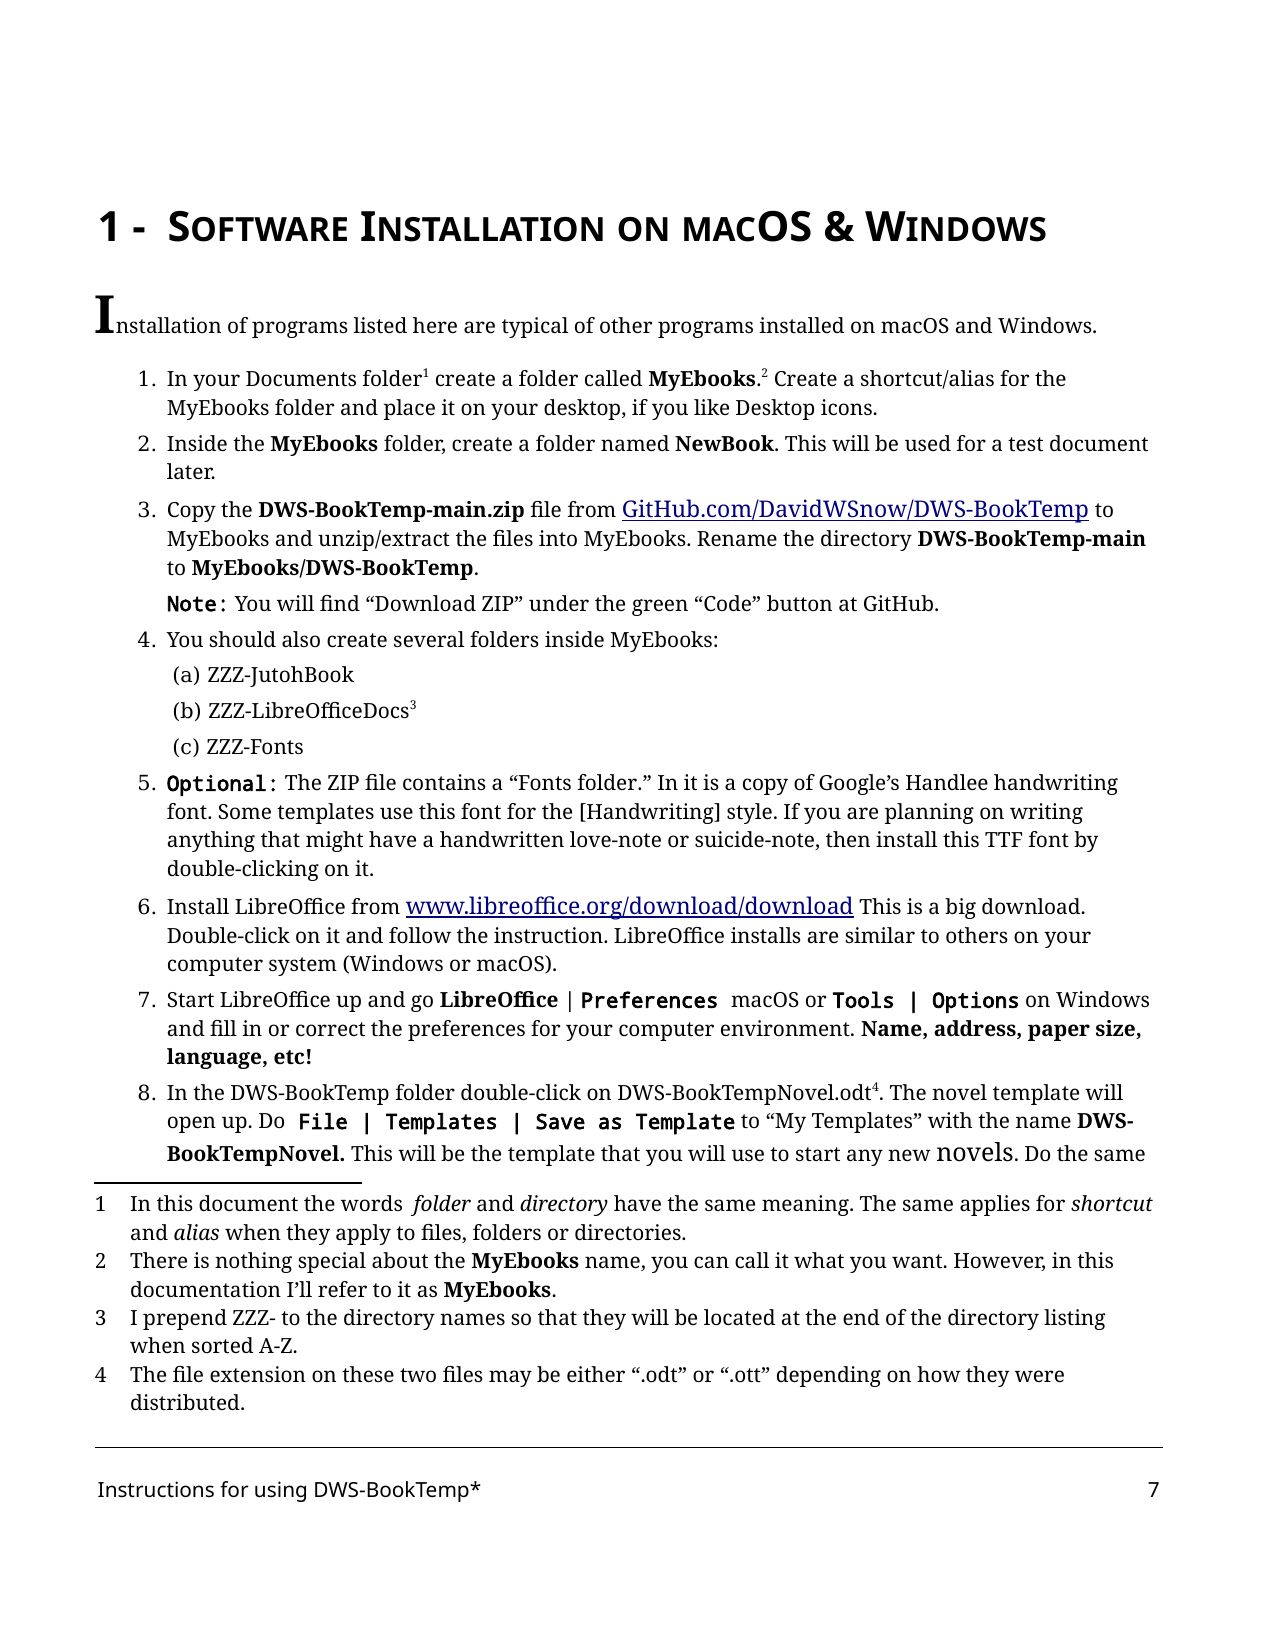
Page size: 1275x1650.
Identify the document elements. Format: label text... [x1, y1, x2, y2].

list Note: You will find “Download ZIP” under the green “Code” button at GitHub. [131, 589, 1162, 617]
list I prepend ZZZ- to the directory names so that they will be located at the end of the directory listing when sorted A-Z. [94, 1303, 1162, 1360]
list The file extension on these two files may be either “.odt” or “.ott” depending on how they were distributed. [94, 1360, 1162, 1417]
list ZZZ-LibreOfficeDocs [165, 697, 1162, 725]
list Copy the DWS-BookTemp-main.zip file from GitHub.com/DavidWSnow/DWS-BookTemp to MyEbooks and unzip/extract the files into MyEbooks. Rename the directory DWS-BookTemp-main to MyEbooks/DWS-BookTemp. [131, 493, 1162, 581]
list Inside the MyEbooks folder, create a folder named NewBook. This will be used for a test document later. [131, 429, 1162, 486]
list You should also create several folders inside MyEbooks: [131, 625, 1162, 653]
list There is nothing special about the MyEbooks name, you can call it what you want. However, in this documentation I’ll refer to it as MyEbooks. [94, 1246, 1162, 1303]
list ZZZ-Fonts [165, 732, 1162, 761]
list In your Documents folder create a folder called MyEbooks. Create a shortcut/alias for the MyEbooks folder and place it on your desktop, if you like Desktop icons. [131, 364, 1162, 421]
list Optional: The ZIP file contains a “Fonts folder.” In it is a copy of Google’s Handlee handwriting font. Some templates use this font for the [Handwriting] style. If you are planning on writing anything that might have a handwritten love-note or suicide-note, then install this TTF font by double-clicking on it. [131, 768, 1162, 882]
list In this document the words folder and directory have the same meaning. The same applies for shortcut and alias when they apply to files, folders or directories. [94, 1189, 1162, 1246]
list Start LibreOffice up and go LibreOffice | Preferences macOS or Tools | Options on Windows and fill in or correct the preferences for your computer environment. Name, address, paper size, language, etc! [131, 985, 1162, 1071]
list ZZZ-JutohBook [165, 661, 1162, 689]
text Installation of programs listed here are typical of other programs installed on macOS and Windows. [94, 278, 1162, 349]
subtitle Software Installation on macOS & Windows [94, 194, 1162, 257]
list Install LibreOffice from www.libreoffice.org/download/download This is a big download. Double-click on it and follow the instruction. LibreOffice installs are similar to others on your computer system (Windows or macOS). [131, 890, 1162, 978]
list In the DWS-BookTemp folder double-click on DWS-BookTempNovel.odt. The novel template will open up. Do File | Templates | Save as Template to “My Templates” with the name DWS-BookTempNovel. This will be the template that you will use to start any new novels. Do the same [131, 1078, 1162, 1169]
